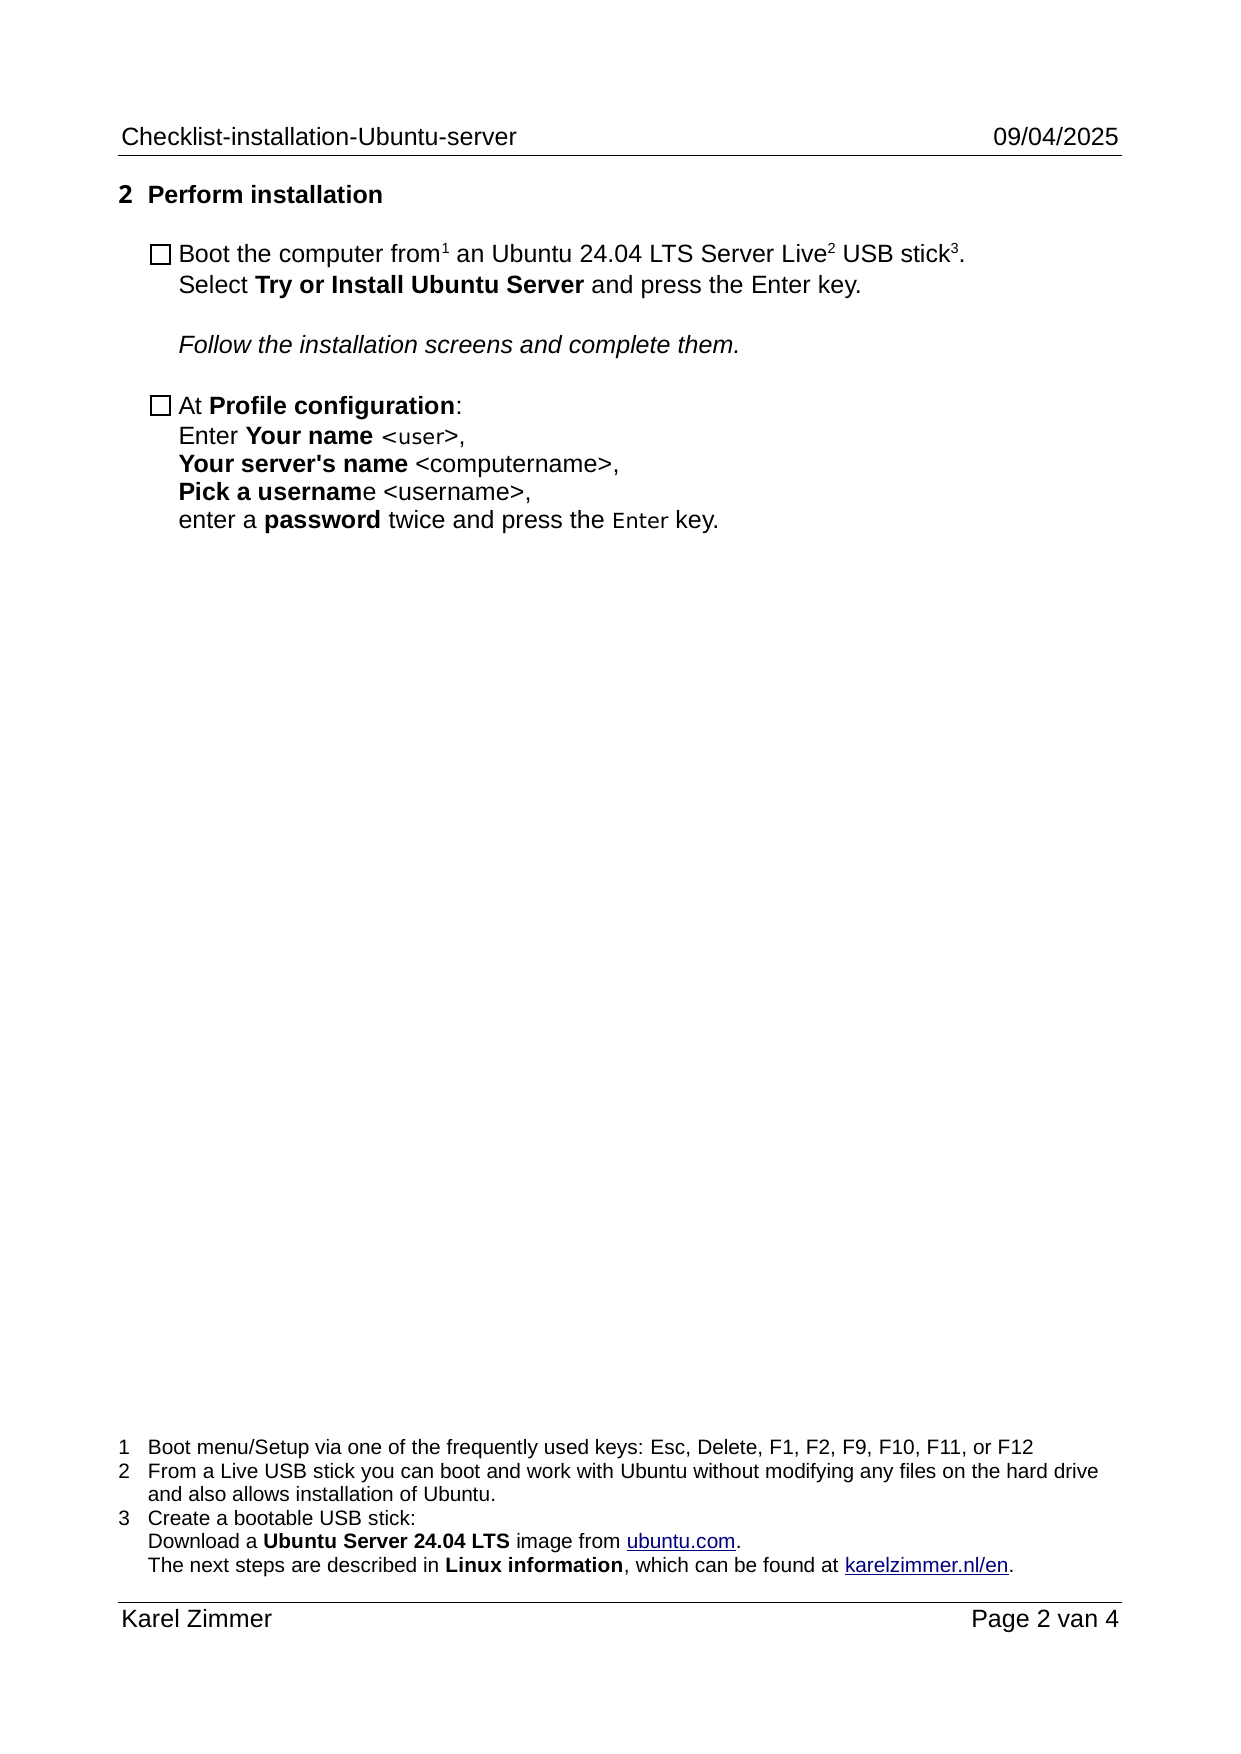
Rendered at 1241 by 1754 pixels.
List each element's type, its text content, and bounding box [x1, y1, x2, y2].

table_cell Follow the installation screens and complete them. [177, 330, 1122, 360]
table_header [118, 239, 142, 269]
table_cell [142, 330, 177, 360]
table_cell At Profile configuration: [177, 391, 1122, 421]
table_cell [118, 391, 142, 421]
table_cell [177, 300, 1122, 330]
table_cell [118, 330, 142, 360]
table_cell [118, 300, 142, 330]
table_cell [142, 391, 177, 421]
table_cell [118, 421, 142, 535]
table_cell [142, 360, 177, 391]
list Perform installation [118, 177, 1122, 211]
table_cell Select Try or Install Ubuntu Server and press the Enter key. [177, 269, 1122, 300]
table_cell Enter Your name <user>, Your server's name <computername>, Pick a username <username>, enter a password twice and press the Enter key. [177, 421, 1122, 535]
table_cell [118, 360, 142, 391]
table_header [142, 239, 177, 269]
table_cell [142, 300, 177, 330]
table_cell [118, 269, 142, 300]
table_cell [177, 360, 1122, 391]
table_cell [142, 269, 177, 300]
table_header Boot the computer from an Ubuntu 24.04 LTS Server Live USB stick. [177, 239, 1122, 269]
table_cell [142, 421, 177, 535]
